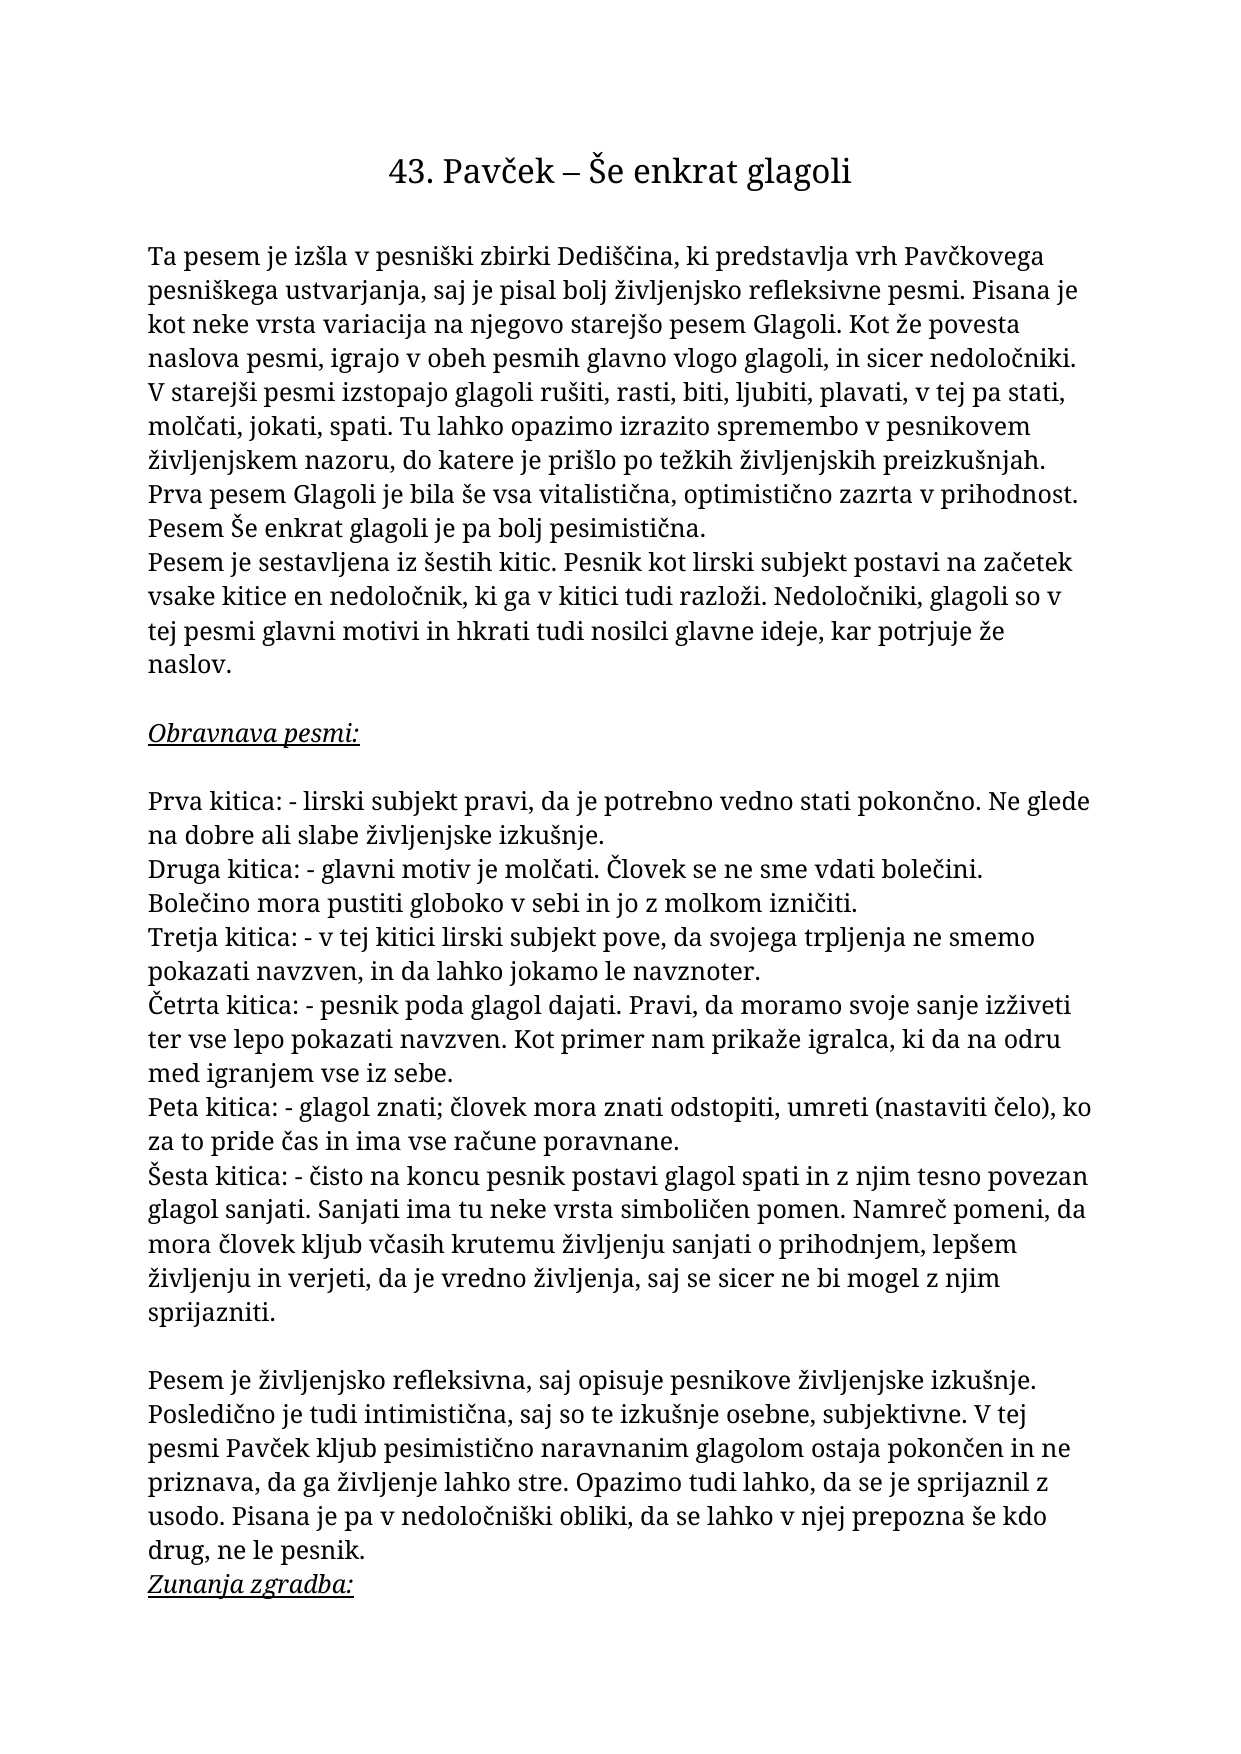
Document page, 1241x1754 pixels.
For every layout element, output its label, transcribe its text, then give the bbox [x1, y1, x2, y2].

text Zunanja zgradba: [148, 1567, 1093, 1601]
text Prva kitica: - lirski subjekt pravi, da je potrebno vedno stati pokončno. Ne glede na dobre ali slabe življenjske izkušnje. [148, 783, 1093, 852]
text Peta kitica: - glagol znati; človek mora znati odstopiti, umreti (nastaviti čelo), ko za to pride čas in ima vse račune poravnane. [148, 1090, 1093, 1158]
text Obravnava pesmi: [148, 715, 1093, 749]
text Šesta kitica: - čisto na koncu pesnik postavi glagol spati in z njim tesno povezan glagol sanjati. Sanjati ima tu neke vrsta simboličen pomen. Namreč pomeni, da mora človek kljub včasih krutemu življenju sanjati o prihodnjem, lepšem življenju in verjeti, da je vredno življenja, saj se sicer ne bi mogel z njim sprijazniti. [148, 1158, 1093, 1328]
text Tretja kitica: - v tej kitici lirski subjekt pove, da svojega trpljenja ne smemo pokazati navzven, in da lahko jokamo le navznoter. [148, 920, 1093, 988]
text 43. Pavček – Še enkrat glagoli [148, 148, 1093, 193]
text Pesem je sestavljena iz šestih kitic. Pesnik kot lirski subjekt postavi na začetek vsake kitice en nedoločnik, ki ga v kitici tudi razloži. Nedoločniki, glagoli so v tej pesmi glavni motivi in hkrati tudi nosilci glavne ideje, kar potrjuje že naslov. [148, 545, 1093, 681]
text Ta pesem je izšla v pesniški zbirki Dediščina, ki predstavlja vrh Pavčkovega pesniškega ustvarjanja, saj je pisal bolj življenjsko refleksivne pesmi. Pisana je kot neke vrsta variacija na njegovo starejšo pesem Glagoli. Kot že povesta naslova pesmi, igrajo v obeh pesmih glavno vlogo glagoli, in sicer nedoločniki. V starejši pesmi izstopajo glagoli rušiti, rasti, biti, ljubiti, plavati, v tej pa stati, molčati, jokati, spati. Tu lahko opazimo izrazito spremembo v pesnikovem življenjskem nazoru, do katere je prišlo po težkih življenjskih preizkušnjah. Prva pesem Glagoli je bila še vsa vitalistična, optimistično zazrta v prihodnost. Pesem Še enkrat glagoli je pa bolj pesimistična. [148, 238, 1093, 545]
text Četrta kitica: - pesnik poda glagol dajati. Pravi, da moramo svoje sanje izživeti ter vse lepo pokazati navzven. Kot primer nam prikaže igralca, ki da na odru med igranjem vse iz sebe. [148, 988, 1093, 1090]
text Druga kitica: - glavni motiv je molčati. Človek se ne sme vdati bolečini. Bolečino mora pustiti globoko v sebi in jo z molkom izničiti. [148, 852, 1093, 920]
text Pesem je življenjsko refleksivna, saj opisuje pesnikove življenjske izkušnje. Posledično je tudi intimistična, saj so te izkušnje osebne, subjektivne. V tej pesmi Pavček kljub pesimistično naravnanim glagolom ostaja pokončen in ne priznava, da ga življenje lahko stre. Opazimo tudi lahko, da se je sprijaznil z usodo. Pisana je pa v nedoločniški obliki, da se lahko v njej prepozna še kdo drug, ne le pesnik. [148, 1362, 1093, 1567]
